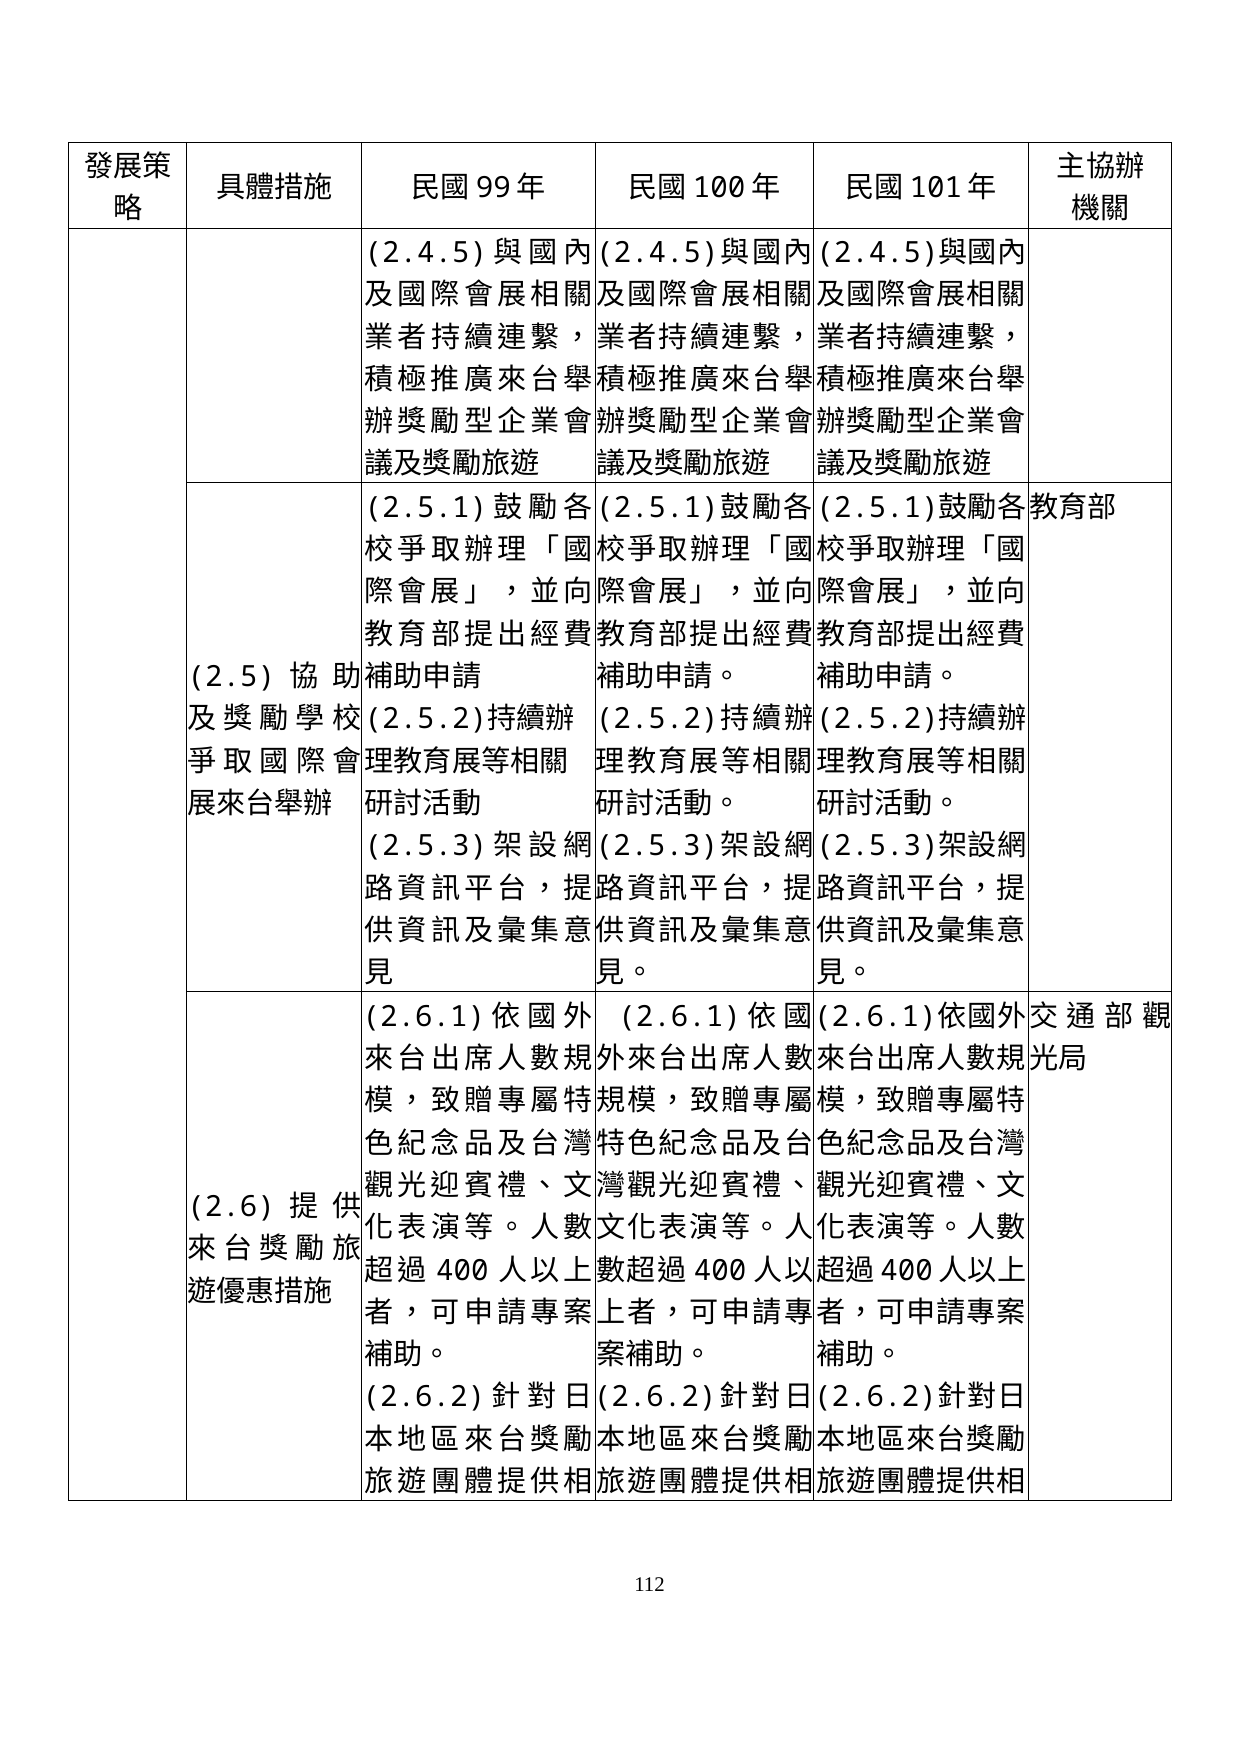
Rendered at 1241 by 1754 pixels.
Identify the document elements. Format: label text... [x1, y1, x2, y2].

table_cell (2.6.1)依國外來台出席人數規模，致贈專屬特色紀念品及台灣觀光迎賓禮、文化表演等。人數超過400人以上者，可申請專案補助。 (2.6.2)針對日本地區來台獎勵旅遊團體提供相 [814, 992, 1028, 1500]
table_header 民國99年 [362, 143, 595, 227]
table_cell 交通部觀光局 [1029, 992, 1171, 1500]
table_cell (2.4.5)與國內及國際會展相關業者持續連繫，積極推廣來台舉辦獎勵型企業會議及獎勵旅遊 [596, 229, 813, 482]
table_cell 教育部 [1029, 483, 1171, 991]
table_cell [187, 229, 361, 482]
table_header 主協辦 機關 [1029, 143, 1171, 227]
table_header 民國100年 [596, 143, 813, 227]
table_cell (2.6.1)依國外來台出席人數規模，致贈專屬特色紀念品及台灣觀光迎賓禮、文化表演等。人數超過400人以上者，可申請專案補助。 (2.6.2)針對日本地區來台獎勵旅遊團體提供相 [596, 992, 813, 1500]
table_cell (2.5)協助及獎勵學校爭取國際會展來台舉辦 [187, 483, 361, 991]
table_cell (2.5.1)鼓勵各校爭取辦理「國際會展」，並向教育部提出經費補助申請。 (2.5.2)持續辦理教育展等相關研討活動。 (2.5.3)架設網路資訊平台，提供資訊及彙集意見。 [596, 483, 813, 991]
table_cell (2.4.5)與國內及國際會展相關業者持續連繫，積極推廣來台舉辦獎勵型企業會議及獎勵旅遊 [814, 229, 1028, 482]
table_cell (2.4.5)與國內及國際會展相關業者持續連繫，積極推廣來台舉辦獎勵型企業會議及獎勵旅遊 [362, 229, 595, 482]
table_cell (2.6)提供來台獎勵旅遊優惠措施 [187, 992, 361, 1500]
table_cell [1029, 229, 1171, 482]
table_cell (2.6.1)依國外來台出席人數規模，致贈專屬特色紀念品及台灣觀光迎賓禮、文化表演等。人數超過400人以上者，可申請專案補助。 (2.6.2)針對日本地區來台獎勵旅遊團體提供相 [362, 992, 595, 1500]
table_header 民國101年 [814, 143, 1028, 227]
table_cell (2.5.1)鼓勵各校爭取辦理「國際會展」，並向教育部提出經費補助申請。 (2.5.2)持續辦理教育展等相關研討活動。 (2.5.3)架設網路資訊平台，提供資訊及彙集意見。 [814, 483, 1028, 991]
table_cell [69, 229, 186, 1500]
table_header 發展策略 [69, 143, 186, 227]
table_cell (2.5.1)鼓勵各校爭取辦理「國際會展」，並向教育部提出經費補助申請 (2.5.2)持續辦理教育展等相關研討活動 (2.5.3)架設網路資訊平台，提供資訊及彙集意見 [362, 483, 595, 991]
table_header 具體措施 [187, 143, 361, 227]
